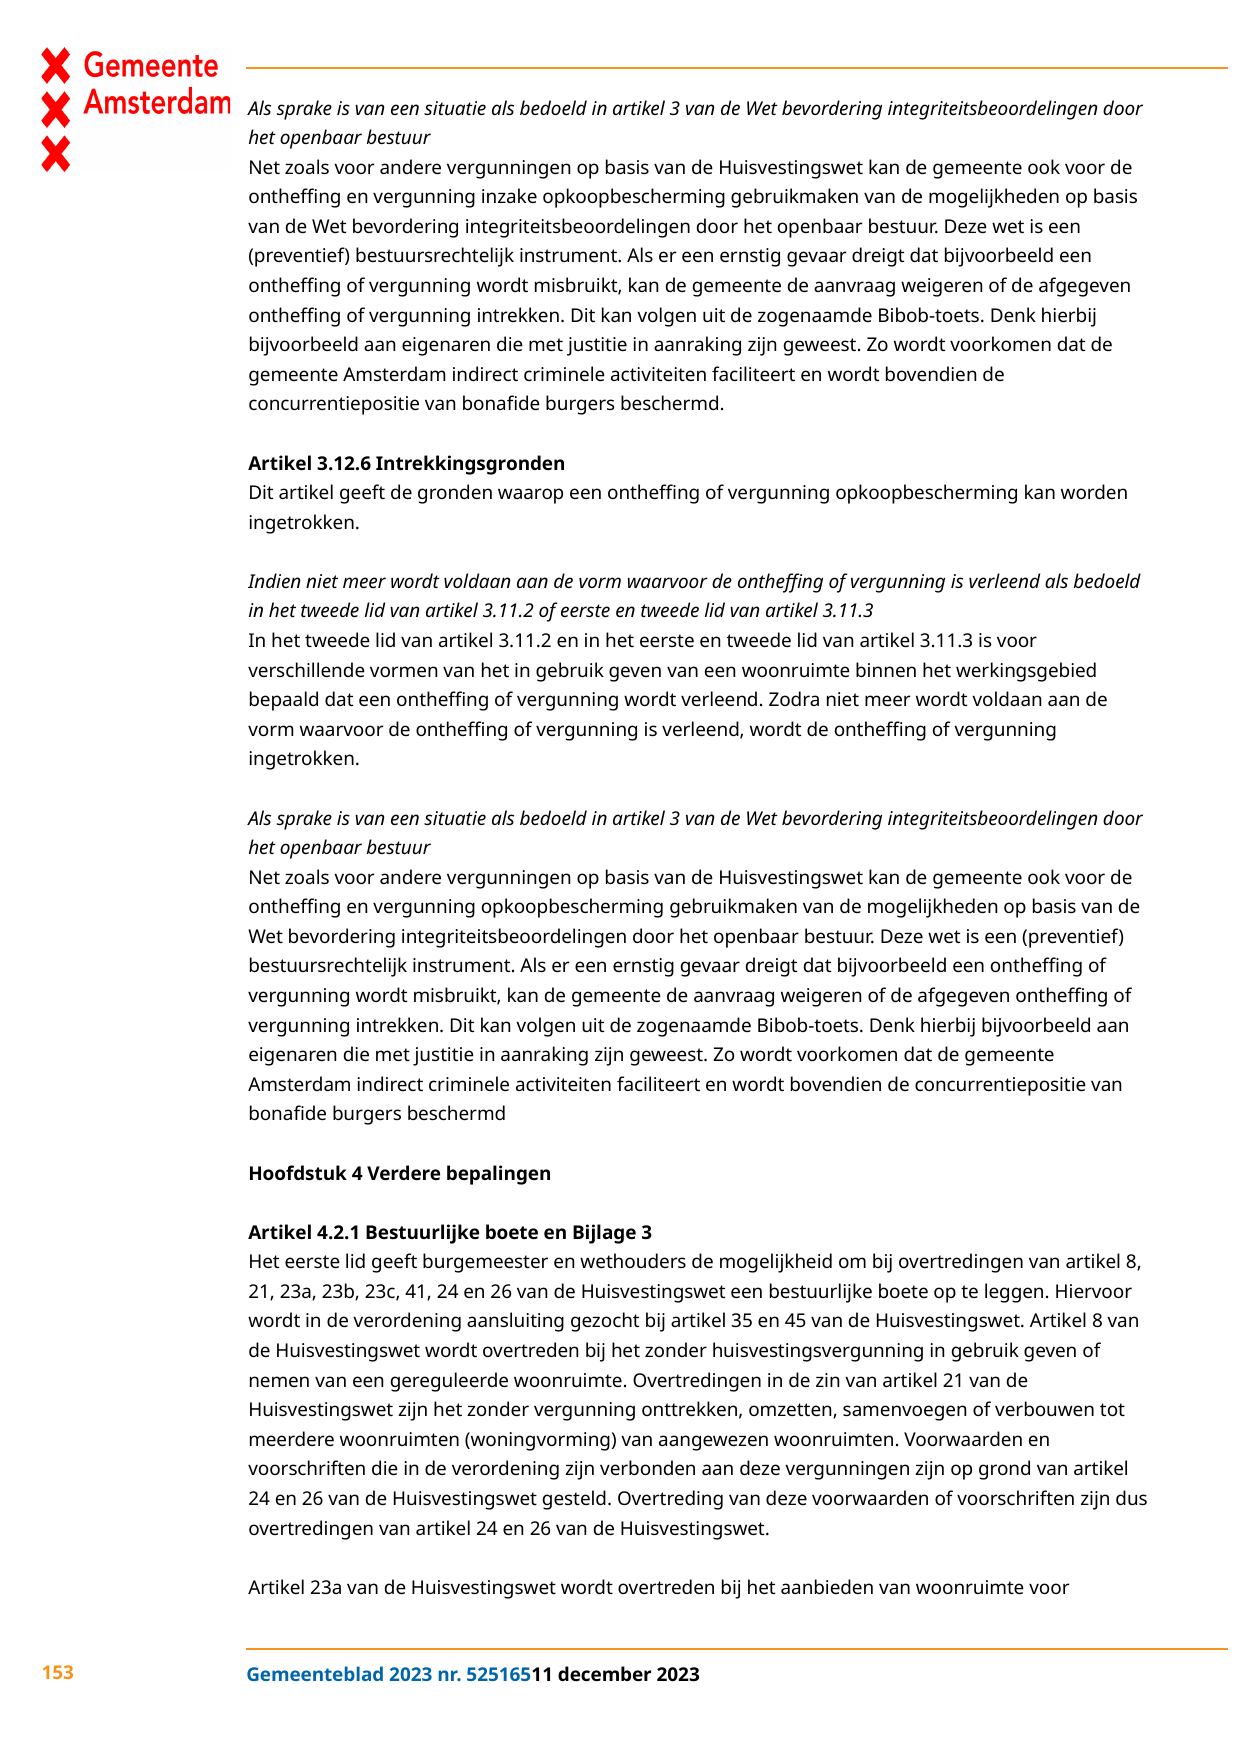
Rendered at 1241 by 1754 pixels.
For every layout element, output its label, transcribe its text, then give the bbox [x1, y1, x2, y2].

text Hoofdstuk 4 Verdere bepalingen [248, 1160, 1152, 1186]
text Als sprake is van een situatie als bedoeld in artikel 3 van de Wet bevordering integriteitsbeoordelingen door het openbaar bestuur [248, 95, 1152, 150]
text Als sprake is van een situatie als bedoeld in artikel 3 van de Wet bevordering integriteitsbeoordelingen door het openbaar bestuur [248, 805, 1152, 860]
text Het eerste lid geeft burgemeester en wethouders de mogelijkheid om bij overtredingen van artikel 8, 21, 23a, 23b, 23c, 41, 24 en 26 van de Huisvestingswet een bestuurlijke boete op te leggen. Hiervoor wordt in de verordening aansluiting gezocht bij artikel 35 en 45 van de Huisvestingswet. Artikel 8 van de Huisvestingswet wordt overtreden bij het zonder huisvestingsvergunning in gebruik geven of nemen van een gereguleerde woonruimte. Overtredingen in de zin van artikel 21 van de Huisvestingswet zijn het zonder vergunning onttrekken, omzetten, samenvoegen of verbouwen tot meerdere woonruimten (woningvorming) van aangewezen woonruimten. Voorwaarden en voorschriften die in de verordening zijn verbonden aan deze vergunningen zijn op grond van artikel 24 en 26 van de Huisvestingswet gesteld. Overtreding van deze voorwaarden of voorschriften zijn dus overtredingen van artikel 24 en 26 van de Huisvestingswet. [248, 1248, 1152, 1541]
text Artikel 3.12.6 Intrekkingsgronden [248, 450, 1152, 476]
text Net zoals voor andere vergunningen op basis van de Huisvestingswet kan de gemeente ook voor de ontheffing en vergunning opkoopbescherming gebruikmaken van de mogelijkheden op basis van de Wet bevordering integriteitsbeoordelingen door het openbaar bestuur. Deze wet is een (preventief) bestuursrechtelijk instrument. Als er een ernstig gevaar dreigt dat bijvoorbeeld een ontheffing of vergunning wordt misbruikt, kan de gemeente de aanvraag weigeren of de afgegeven ontheffing of vergunning intrekken. Dit kan volgen uit de zogenaamde Bibob-toets. Denk hierbij bijvoorbeeld aan eigenaren die met justitie in aanraking zijn geweest. Zo wordt voorkomen dat de gemeente Amsterdam indirect criminele activiteiten faciliteert en wordt bovendien de concurrentiepositie van bonafide burgers beschermd [248, 864, 1152, 1126]
text Artikel 4.2.1 Bestuurlijke boete en Bijlage 3 [248, 1219, 1152, 1245]
picture [41, 47, 231, 172]
text Dit artikel geeft de gronden waarop een ontheffing of vergunning opkoopbescherming kan worden ingetrokken. [248, 479, 1152, 535]
text Indien niet meer wordt voldaan aan de vorm waarvoor de ontheffing of vergunning is verleend als bedoeld in het tweede lid van artikel 3.11.2 of eerste en tweede lid van artikel 3.11.3 [248, 568, 1152, 623]
text Net zoals voor andere vergunningen op basis van de Huisvestingswet kan de gemeente ook voor de ontheffing en vergunning inzake opkoopbescherming gebruikmaken van de mogelijkheden op basis van de Wet bevordering integriteitsbeoordelingen door het openbaar bestuur. Deze wet is een (preventief) bestuursrechtelijk instrument. Als er een ernstig gevaar dreigt dat bijvoorbeeld een ontheffing of vergunning wordt misbruikt, kan de gemeente de aanvraag weigeren of de afgegeven ontheffing of vergunning intrekken. Dit kan volgen uit de zogenaamde Bibob-toets. Denk hierbij bijvoorbeeld aan eigenaren die met justitie in aanraking zijn geweest. Zo wordt voorkomen dat de gemeente Amsterdam indirect criminele activiteiten faciliteert en wordt bovendien de concurrentiepositie van bonafide burgers beschermd. [248, 154, 1152, 416]
text Artikel 23a van de Huisvestingswet wordt overtreden bij het aanbieden van woonruimte voor [248, 1574, 1152, 1600]
text In het tweede lid van artikel 3.11.2 en in het eerste en tweede lid van artikel 3.11.3 is voor verschillende vormen van het in gebruik geven van een woonruimte binnen het werkingsgebied bepaald dat een ontheffing of vergunning wordt verleend. Zodra niet meer wordt voldaan aan de vorm waarvoor de ontheffing of vergunning is verleend, wordt de ontheffing of vergunning ingetrokken. [248, 627, 1152, 771]
